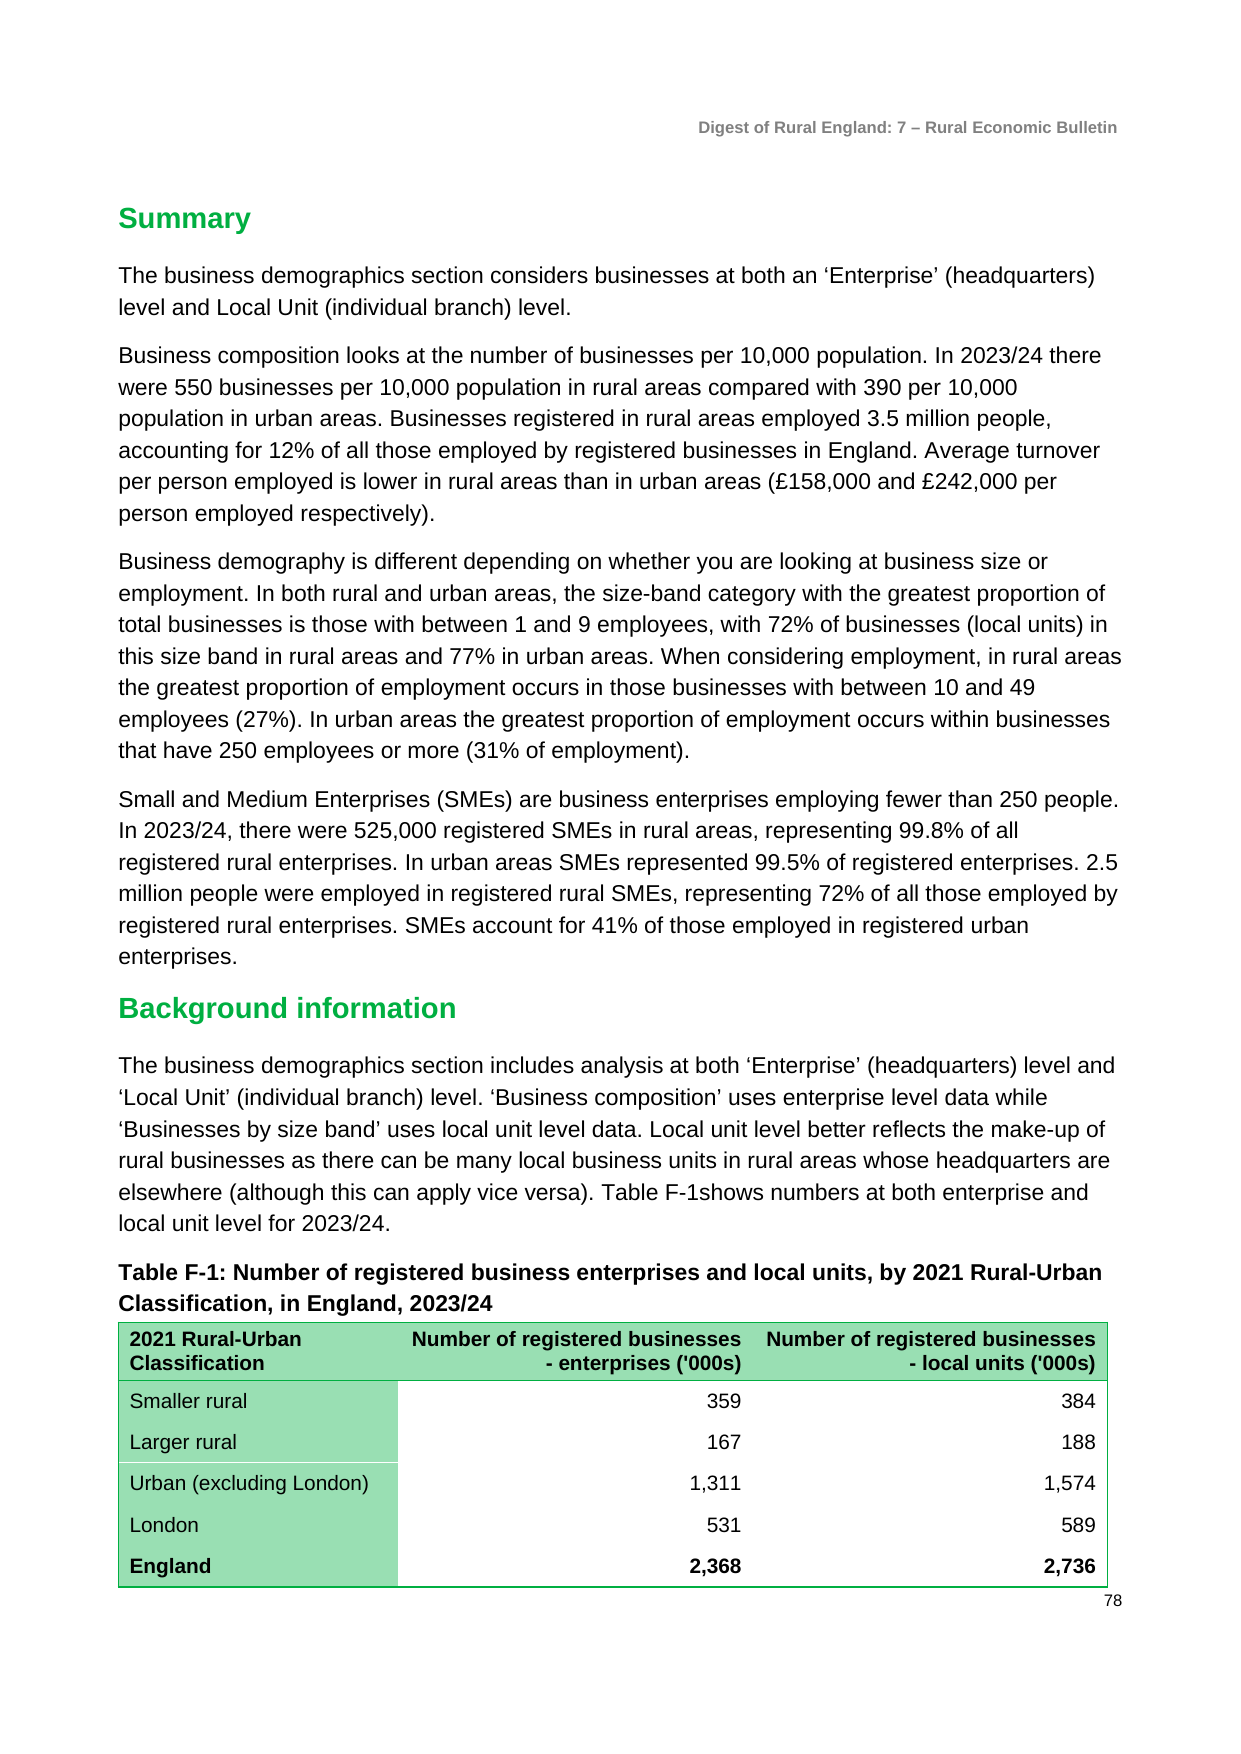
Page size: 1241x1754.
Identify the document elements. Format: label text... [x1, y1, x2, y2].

table_cell Larger rural [119, 1421, 398, 1462]
table_cell 531 [398, 1504, 753, 1545]
table_cell 1,311 [398, 1463, 753, 1504]
table_header Number of registered businesses - local units ('000s) [753, 1323, 1107, 1380]
table_cell Urban (excluding London) [119, 1463, 398, 1504]
text The business demographics section considers businesses at both an ‘Enterprise’ (headquarters) level and Local Unit (individual branch) level. [118, 262, 1122, 320]
table_cell 589 [753, 1504, 1107, 1545]
table_cell England [119, 1545, 398, 1586]
text The business demographics section includes analysis at both ‘Enterprise’ (headquarters) level and ‘Local Unit’ (individual branch) level. ‘Business composition’ uses enterprise level data while ‘Businesses by size band’ uses local unit level data. Local unit level better reflects the make-up of rural businesses as there can be many local business units in rural areas whose headquarters are elsewhere (although this can apply vice versa). Table F‑1shows numbers at both enterprise and local unit level for 2023/24. [118, 1052, 1122, 1237]
table_cell London [119, 1504, 398, 1545]
table_cell 2,368 [398, 1545, 753, 1586]
subtitle Background information [118, 992, 1122, 1025]
text Small and Medium Enterprises (SMEs) are business enterprises employing fewer than 250 people. In 2023/24, there were 525,000 registered SMEs in rural areas, representing 99.8% of all registered rural enterprises. In urban areas SMEs represented 99.5% of registered enterprises. 2.5 million people were employed in registered rural SMEs, representing 72% of all those employed by registered rural enterprises. SMEs account for 41% of those employed in registered urban enterprises. [118, 786, 1122, 970]
text Table F‑1: Number of registered business enterprises and local units, by 2021 Rural-Urban Classification, in England, 2023/24 [118, 1258, 1122, 1316]
table_cell Smaller rural [119, 1381, 398, 1421]
subtitle Summary [118, 201, 1122, 235]
table_cell 1,574 [753, 1463, 1107, 1504]
text Business demography is different depending on whether you are looking at business size or employment. In both rural and urban areas, the size-band category with the greatest proportion of total businesses is those with between 1 and 9 employees, with 72% of businesses (local units) in this size band in rural areas and 77% in urban areas. When considering employment, in rural areas the greatest proportion of employment occurs in those businesses with between 10 and 49 employees (27%). In urban areas the greatest proportion of employment occurs within businesses that have 250 employees or more (31% of employment). [118, 548, 1122, 764]
table_cell 167 [398, 1421, 753, 1462]
table_cell 188 [753, 1421, 1107, 1462]
table_cell 359 [398, 1381, 753, 1421]
table_header Number of registered businesses - enterprises ('000s) [398, 1323, 753, 1380]
table_header 2021 Rural-Urban Classification [119, 1323, 398, 1380]
table_cell 384 [753, 1381, 1107, 1421]
table_cell 2,736 [753, 1545, 1107, 1586]
text Business composition looks at the number of businesses per 10,000 population. In 2023/24 there were 550 businesses per 10,000 population in rural areas compared with 390 per 10,000 population in urban areas. Businesses registered in rural areas employed 3.5 million people, accounting for 12% of all those employed by registered businesses in England. Average turnover per person employed is lower in rural areas than in urban areas (£158,000 and £242,000 per person employed respectively). [118, 342, 1122, 526]
